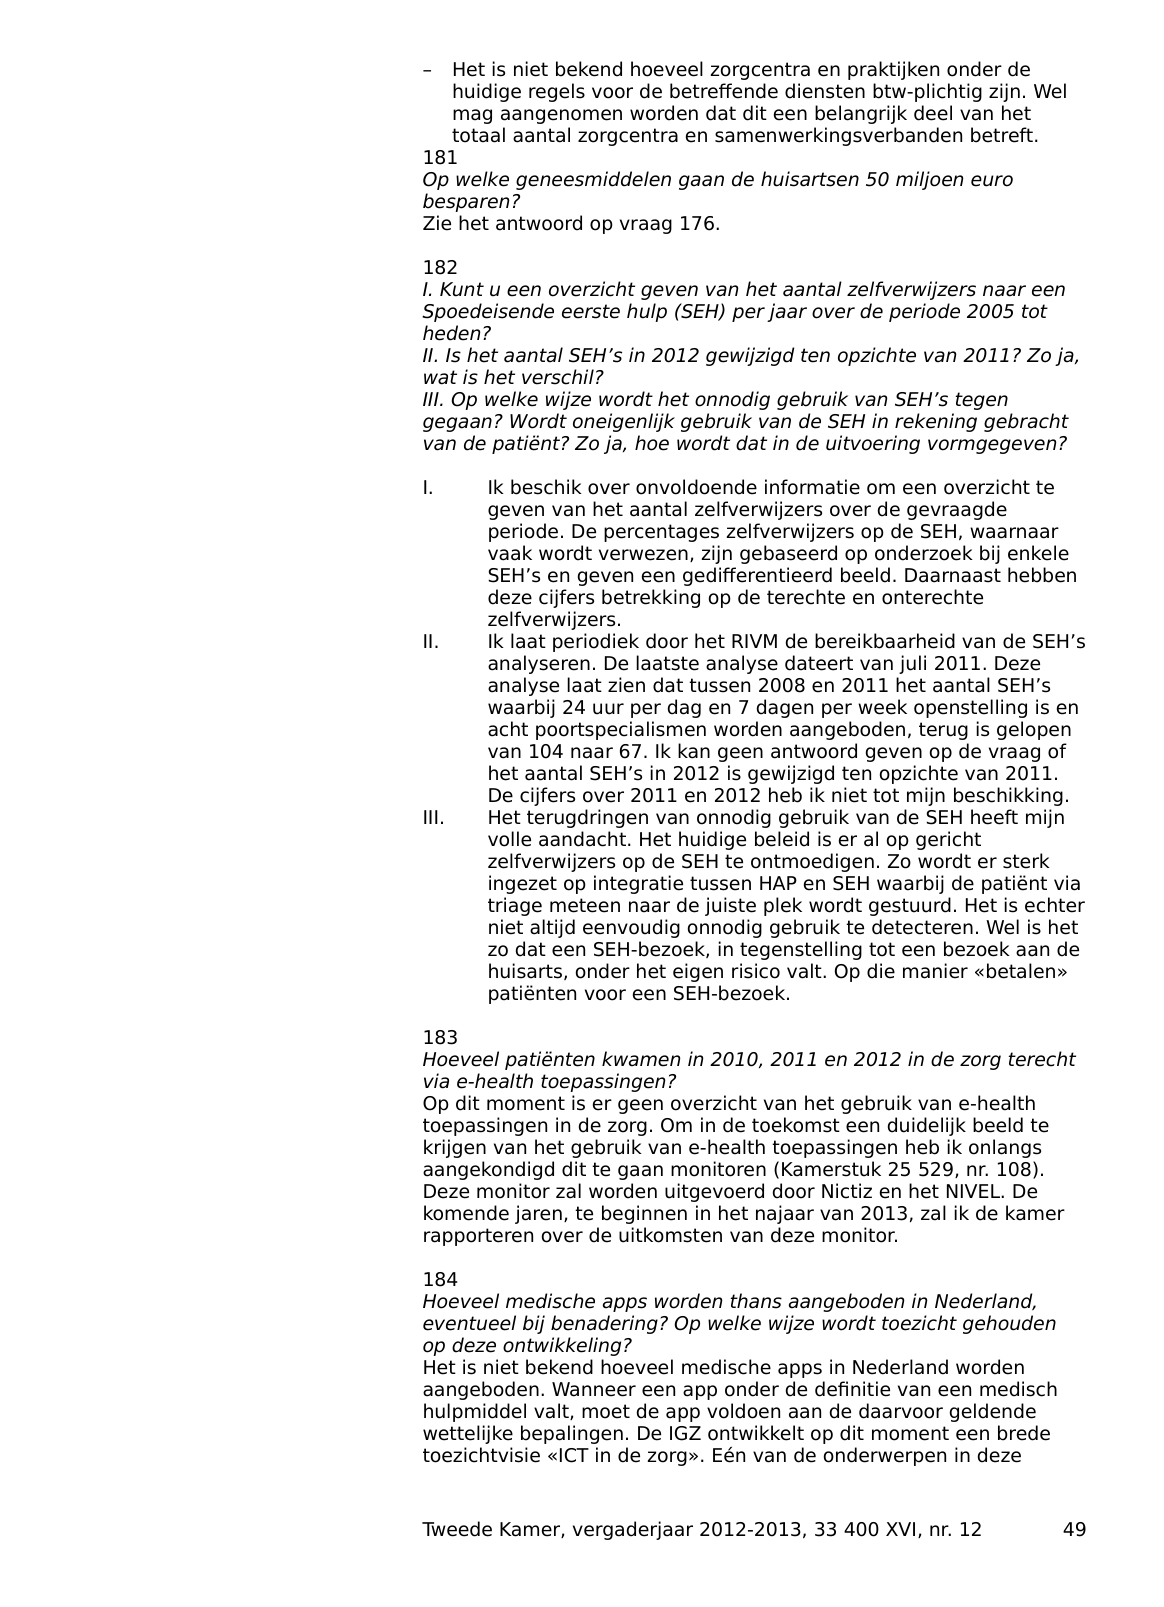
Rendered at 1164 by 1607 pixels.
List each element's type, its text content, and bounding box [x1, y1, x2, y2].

text Hoeveel patiënten kwamen in 2010, 2011 en 2012 in de zorg terecht via e-health toepassingen? [422, 1049, 1087, 1093]
text 183 [422, 1027, 1087, 1049]
text 181 [422, 147, 1087, 169]
text – Het is niet bekend hoeveel zorgcentra en praktijken onder de huidige regels voor de betreffende diensten btw-plichtig zijn. Wel mag aangenomen worden dat dit een belangrijk deel van het totaal aantal zorgcentra en samenwerkingsverbanden betreft. [422, 59, 1087, 147]
text Hoeveel medische apps worden thans aangeboden in Nederland, eventueel bij benadering? Op welke wijze wordt toezicht gehouden op deze ontwikkeling? [422, 1291, 1087, 1357]
text Op dit moment is er geen overzicht van het gebruik van e-health toepassingen in de zorg. Om in de toekomst een duidelijk beeld te krijgen van het gebruik van e-health toepassingen heb ik onlangs aangekondigd dit te gaan monitoren (Kamerstuk 25 529, nr. 108). Deze monitor zal worden uitgevoerd door Nictiz en het NIVEL. De komende jaren, te beginnen in het najaar van 2013, zal ik de kamer rapporteren over de uitkomsten van deze monitor. [422, 1093, 1087, 1247]
text Het is niet bekend hoeveel medische apps in Nederland worden aangeboden. Wanneer een app onder de definitie van een medisch hulpmiddel valt, moet de app voldoen aan de daarvoor geldende wettelijke bepalingen. De IGZ ontwikkelt op dit moment een brede toezichtvisie «ICT in de zorg». Eén van de onderwerpen in deze [422, 1357, 1087, 1467]
text II. Is het aantal SEH’s in 2012 gewijzigd ten opzichte van 2011? Zo ja, wat is het verschil? [422, 345, 1087, 389]
text III. Het terugdringen van onnodig gebruik van de SEH heeft mijn volle aandacht. Het huidige beleid is er al op gericht zelfverwijzers op de SEH te ontmoedigen. Zo wordt er sterk ingezet op integratie tussen HAP en SEH waarbij de patiënt via triage meteen naar de juiste plek wordt gestuurd. Het is echter niet altijd eenvoudig onnodig gebruik te detecteren. Wel is het zo dat een SEH-bezoek, in tegenstelling tot een bezoek aan de huisarts, onder het eigen risico valt. Op die manier «betalen» patiënten voor een SEH-bezoek. [422, 807, 1087, 1004]
text II. Ik laat periodiek door het RIVM de bereikbaarheid van de SEH’s analyseren. De laatste analyse dateert van juli 2011. Deze analyse laat zien dat tussen 2008 en 2011 het aantal SEH’s waarbij 24 uur per dag en 7 dagen per week openstelling is en acht poortspecialismen worden aangeboden, terug is gelopen van 104 naar 67. Ik kan geen antwoord geven op de vraag of het aantal SEH’s in 2012 is gewijzigd ten opzichte van 2011. De cijfers over 2011 en 2012 heb ik niet tot mijn beschikking. [422, 631, 1087, 807]
text I. Kunt u een overzicht geven van het aantal zelfverwijzers naar een Spoedeisende eerste hulp (SEH) per jaar over de periode 2005 tot heden? [422, 279, 1087, 345]
text Zie het antwoord op vraag 176. [422, 213, 1087, 235]
text III. Op welke wijze wordt het onnodig gebruik van SEH’s tegen gegaan? Wordt oneigenlijk gebruik van de SEH in rekening gebracht van de patiënt? Zo ja, hoe wordt dat in de uitvoering vormgegeven? [422, 389, 1087, 455]
text Op welke geneesmiddelen gaan de huisartsen 50 miljoen euro besparen? [422, 169, 1087, 213]
text 184 [422, 1269, 1087, 1291]
text 182 [422, 257, 1087, 279]
text I. Ik beschik over onvoldoende informatie om een overzicht te geven van het aantal zelfverwijzers over de gevraagde periode. De percentages zelfverwijzers op de SEH, waarnaar vaak wordt verwezen, zijn gebaseerd op onderzoek bij enkele SEH’s en geven een gedifferentieerd beeld. Daarnaast hebben deze cijfers betrekking op de terechte en onterechte zelfverwijzers. [422, 477, 1087, 631]
